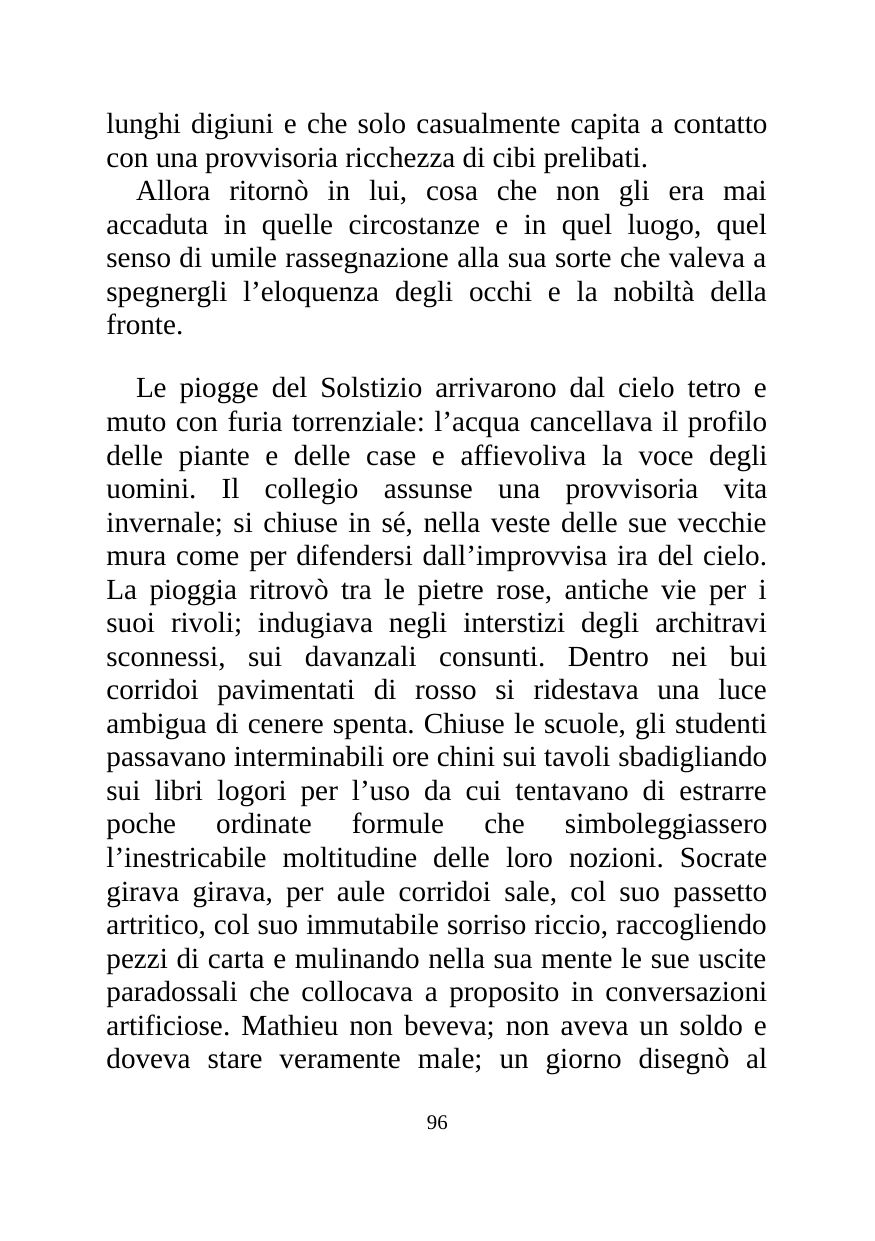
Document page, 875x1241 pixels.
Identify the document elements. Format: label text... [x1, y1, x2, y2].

text lunghi digiuni e che solo casualmente capita a contatto con una provvisoria ricchezza di cibi prelibati. [106, 106, 768, 173]
text Le piogge del Solstizio arrivarono dal cielo tetro e muto con furia torrenziale: l’acqua cancellava il profilo delle piante e delle case e affievoliva la voce degli uomini. Il collegio assunse una provvisoria vita invernale; si chiuse in sé, nella veste delle sue vecchie mura come per difendersi dall’improvvisa ira del cielo. La pioggia ritrovò tra le pietre rose, antiche vie per i suoi rivoli; indugiava negli interstizi degli architravi sconnessi, sui davanzali consunti. Dentro nei bui corridoi pavimentati di rosso si ridestava una luce ambigua di cenere spenta. Chiuse le scuole, gli studenti passavano interminabili ore chini sui tavoli sbadigliando sui libri logori per l’uso da cui tentavano di estrarre poche ordinate formule che simboleggiassero l’inestricabile moltitudine delle loro nozioni. Socrate girava girava, per aule corridoi sale, col suo passetto artritico, col suo immutabile sorriso riccio, raccogliendo pezzi di carta e mulinando nella sua mente le sue uscite paradossali che collocava a proposito in conversazioni artificiose. Mathieu non beveva; non aveva un soldo e doveva stare veramente male; un giorno disegnò al [106, 371, 768, 1075]
text Allora ritornò in lui, cosa che non gli era mai accaduta in quelle circostanze e in quel luogo, quel senso di umile rassegnazione alla sua sorte che valeva a spegnergli l’eloquenza degli occhi e la nobiltà della fronte. [106, 173, 768, 341]
